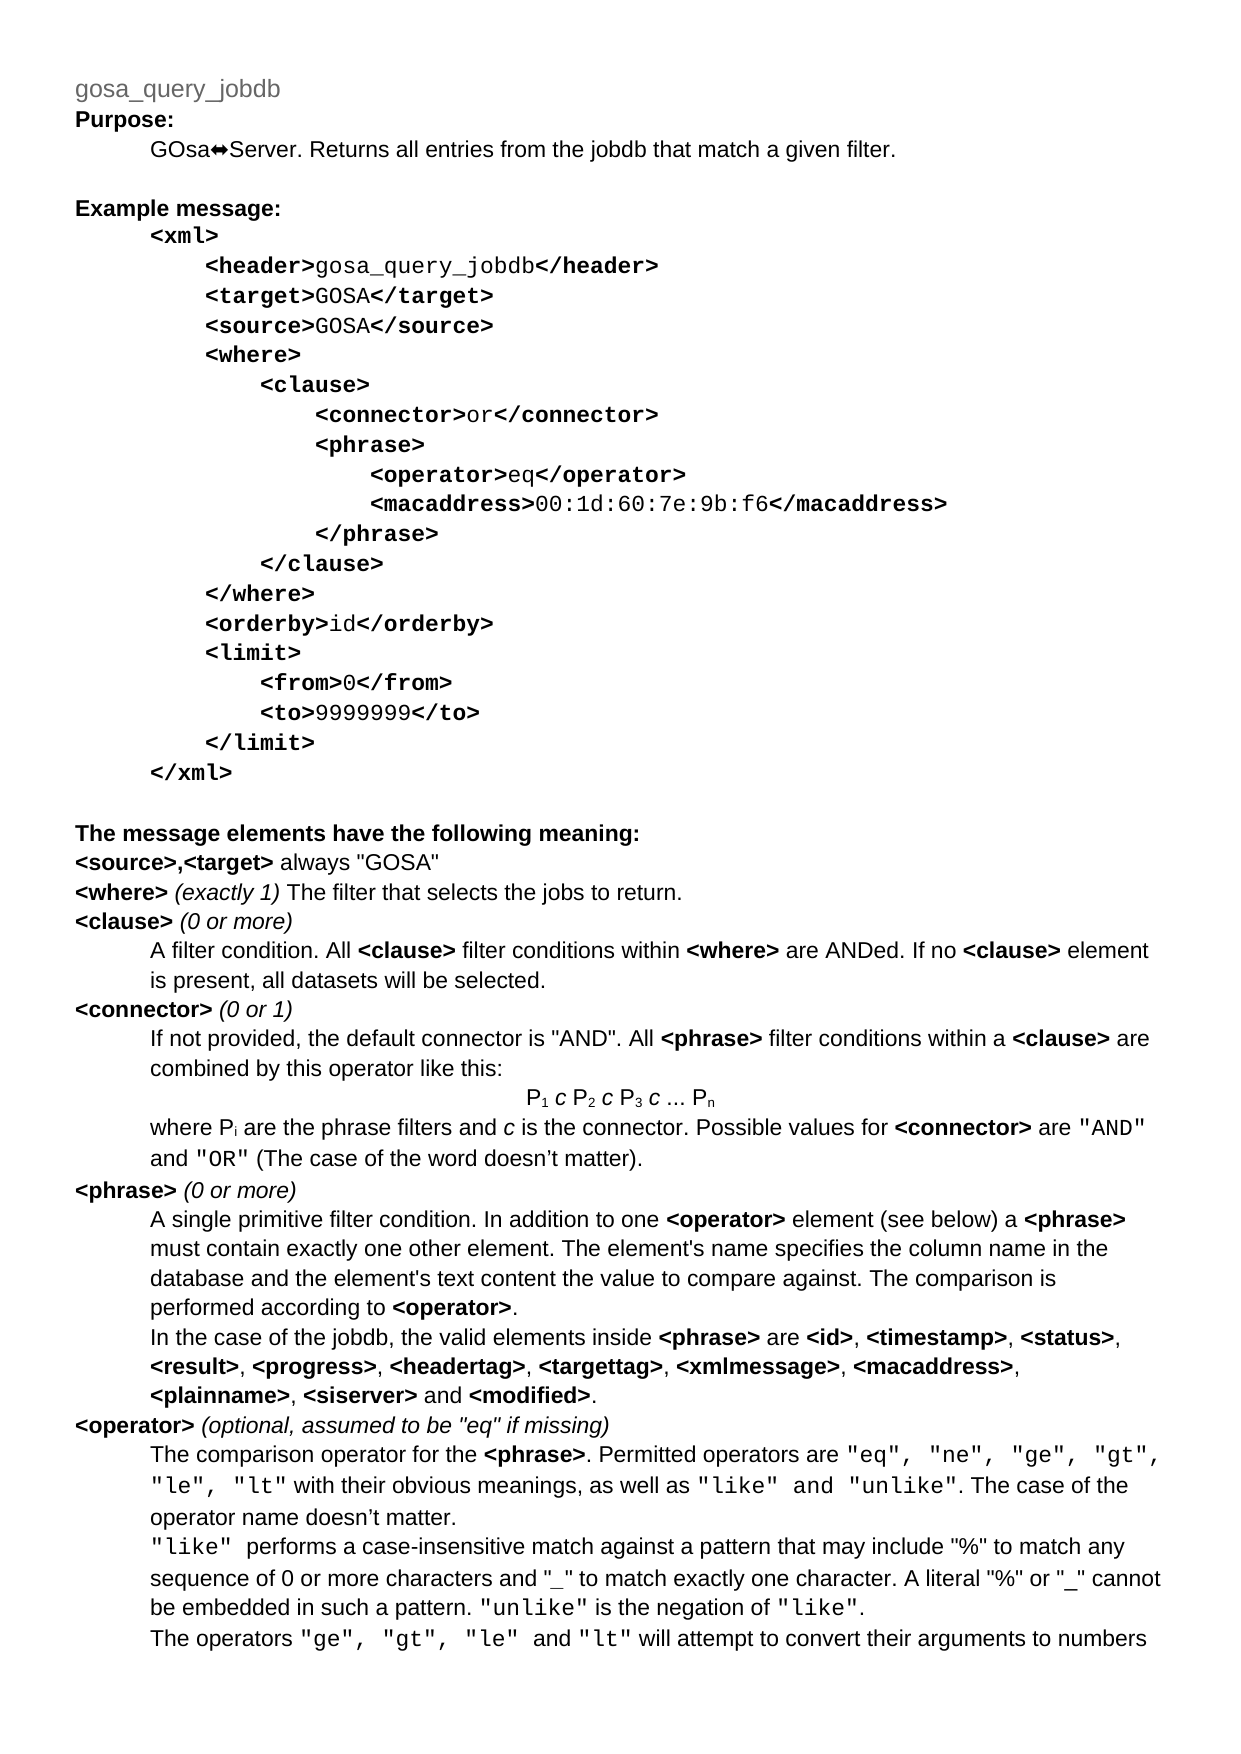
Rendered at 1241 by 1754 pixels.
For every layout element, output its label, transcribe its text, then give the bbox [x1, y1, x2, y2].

text <source>,<target> always "GOSA" [75, 850, 1165, 875]
text <connector>or</connector> [150, 403, 1165, 429]
text Example message: [75, 195, 1165, 221]
text The comparison operator for the <phrase>. Permitted operators are "eq", "ne", "ge", "gt", "le", "lt" with their obvious meanings, as well as "like" and "unlike". The case of the operator name doesn’t matter. [150, 1442, 1165, 1530]
text <clause> [150, 373, 1165, 399]
text <where> [150, 344, 1165, 370]
text If not provided, the default connector is "AND". All <phrase> filter conditions within a <clause> are combined by this operator like this: [150, 1026, 1165, 1081]
text <target>GOSA</target> [150, 284, 1165, 310]
text <operator>eq</operator> [150, 463, 1165, 489]
text <macaddress>00:1d:60:7e:9b:f6</macaddress> [150, 493, 1165, 519]
text <header>gosa_query_jobdb</header> [150, 254, 1165, 280]
text <xml> [150, 224, 1165, 251]
text where Pi are the phrase filters and c is the connector. Possible values for <connector> are "AND" and "OR" (The case of the word doesn’t matter). [150, 1114, 1165, 1173]
text P1 c P2 c P3 c ... Pn [75, 1085, 1165, 1110]
text <orderby>id</orderby> [150, 612, 1165, 638]
text <connector> (0 or 1) [75, 997, 1165, 1022]
text The message elements have the following meaning: [75, 820, 1165, 846]
text <clause> (0 or more) [75, 908, 1165, 934]
subtitle gosa_query_jobdb [75, 75, 1165, 103]
text <operator> (optional, assumed to be "eq" if missing) [75, 1412, 1165, 1438]
text A single primitive filter condition. In addition to one <operator> element (see below) a <phrase> must contain exactly one other element. The element's name specifies the column name in the database and the element's text content the value to compare against. The comparison is performed according to <operator>. In the case of the jobdb, the valid elements inside <phrase> are <id>, <timestamp>, <status>, <result>, <progress>, <headertag>, <targettag>, <xmlmessage>, <macaddress>, <plainname>, <siserver> and <modified>. [150, 1207, 1165, 1408]
text A filter condition. All <clause> filter conditions within <where> are ANDed. If no <clause> element is present, all datasets will be selected. [150, 938, 1165, 993]
text <to>9999999</to> [150, 701, 1165, 727]
text <limit> [150, 642, 1165, 668]
text GOsa⬌Server. Returns all entries from the jobdb that match a given filter. [150, 136, 1165, 162]
text <source>GOSA</source> [150, 314, 1165, 340]
text <phrase> [150, 433, 1165, 459]
text <from>0</from> [150, 671, 1165, 697]
text </limit> [150, 731, 1165, 757]
text </phrase> [150, 522, 1165, 548]
text </clause> [150, 552, 1165, 578]
text Purpose: [75, 107, 1165, 133]
text "like" performs a case-insensitive match against a pattern that may include "%" to match any sequence of 0 or more characters and "_" to match exactly one character. A literal "%" or "_" cannot be embedded in such a pattern. "unlike" is the negation of "like". The operators "ge", "gt", "le" and "lt" will attempt to convert their arguments to numbers [150, 1534, 1165, 1654]
text </xml> [150, 761, 1165, 787]
text <where> (exactly 1) The filter that selects the jobs to return. [75, 879, 1165, 905]
text <phrase> (0 or more) [75, 1177, 1165, 1203]
text </where> [150, 582, 1165, 608]
